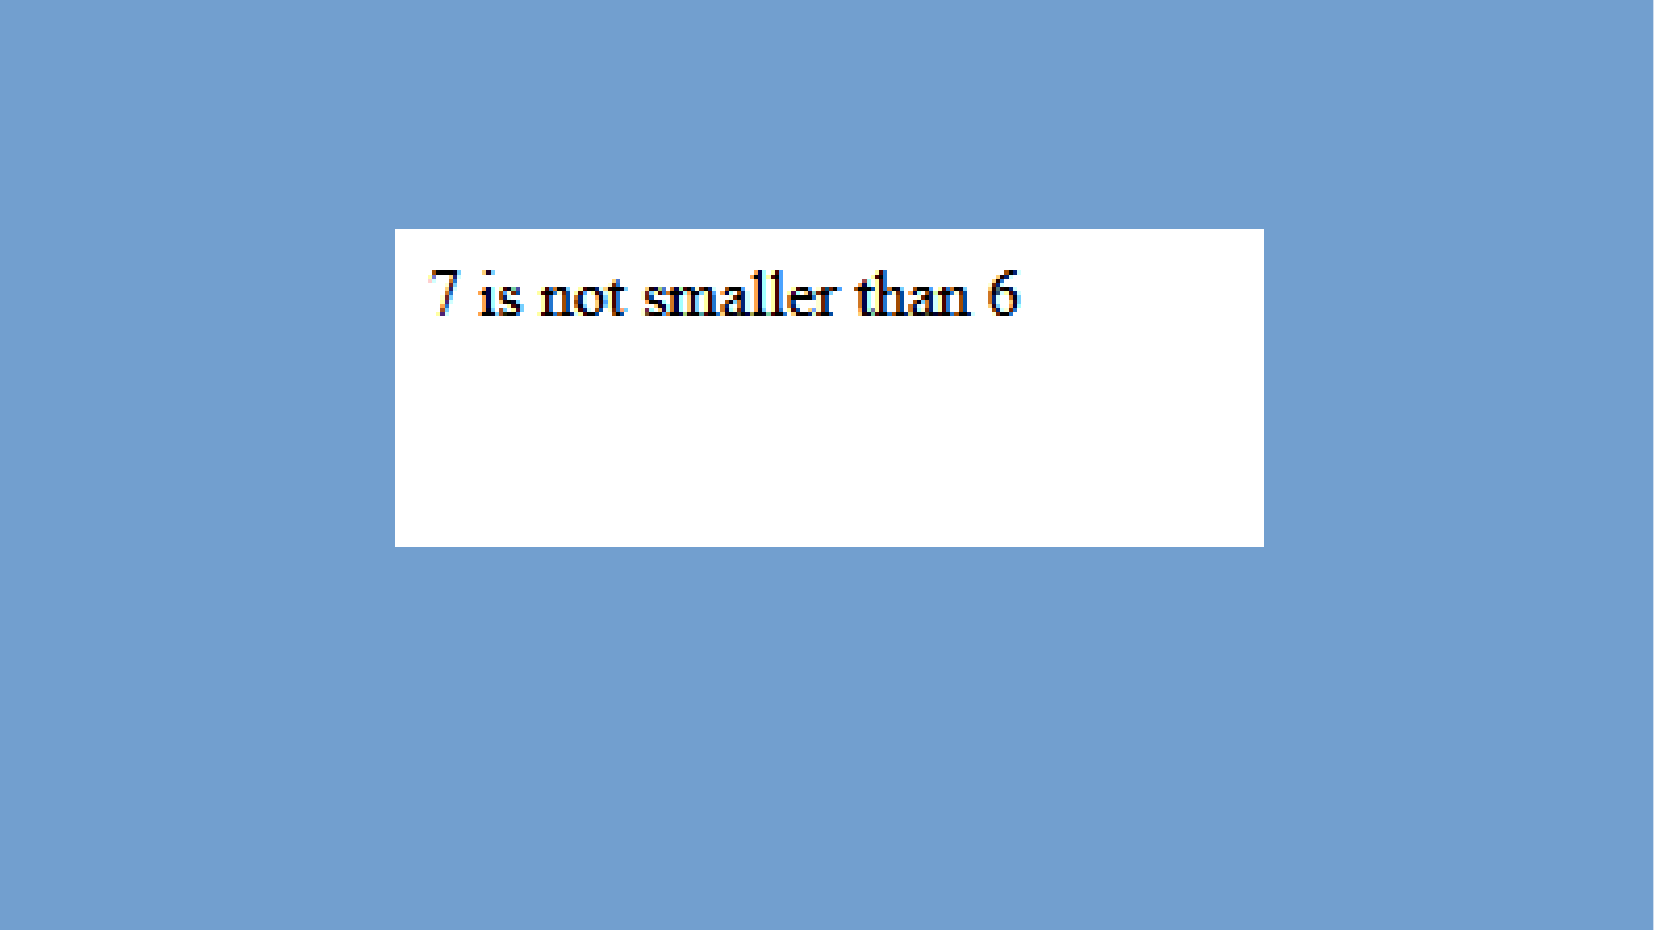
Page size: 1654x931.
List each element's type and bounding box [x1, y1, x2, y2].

picture [395, 229, 1264, 547]
